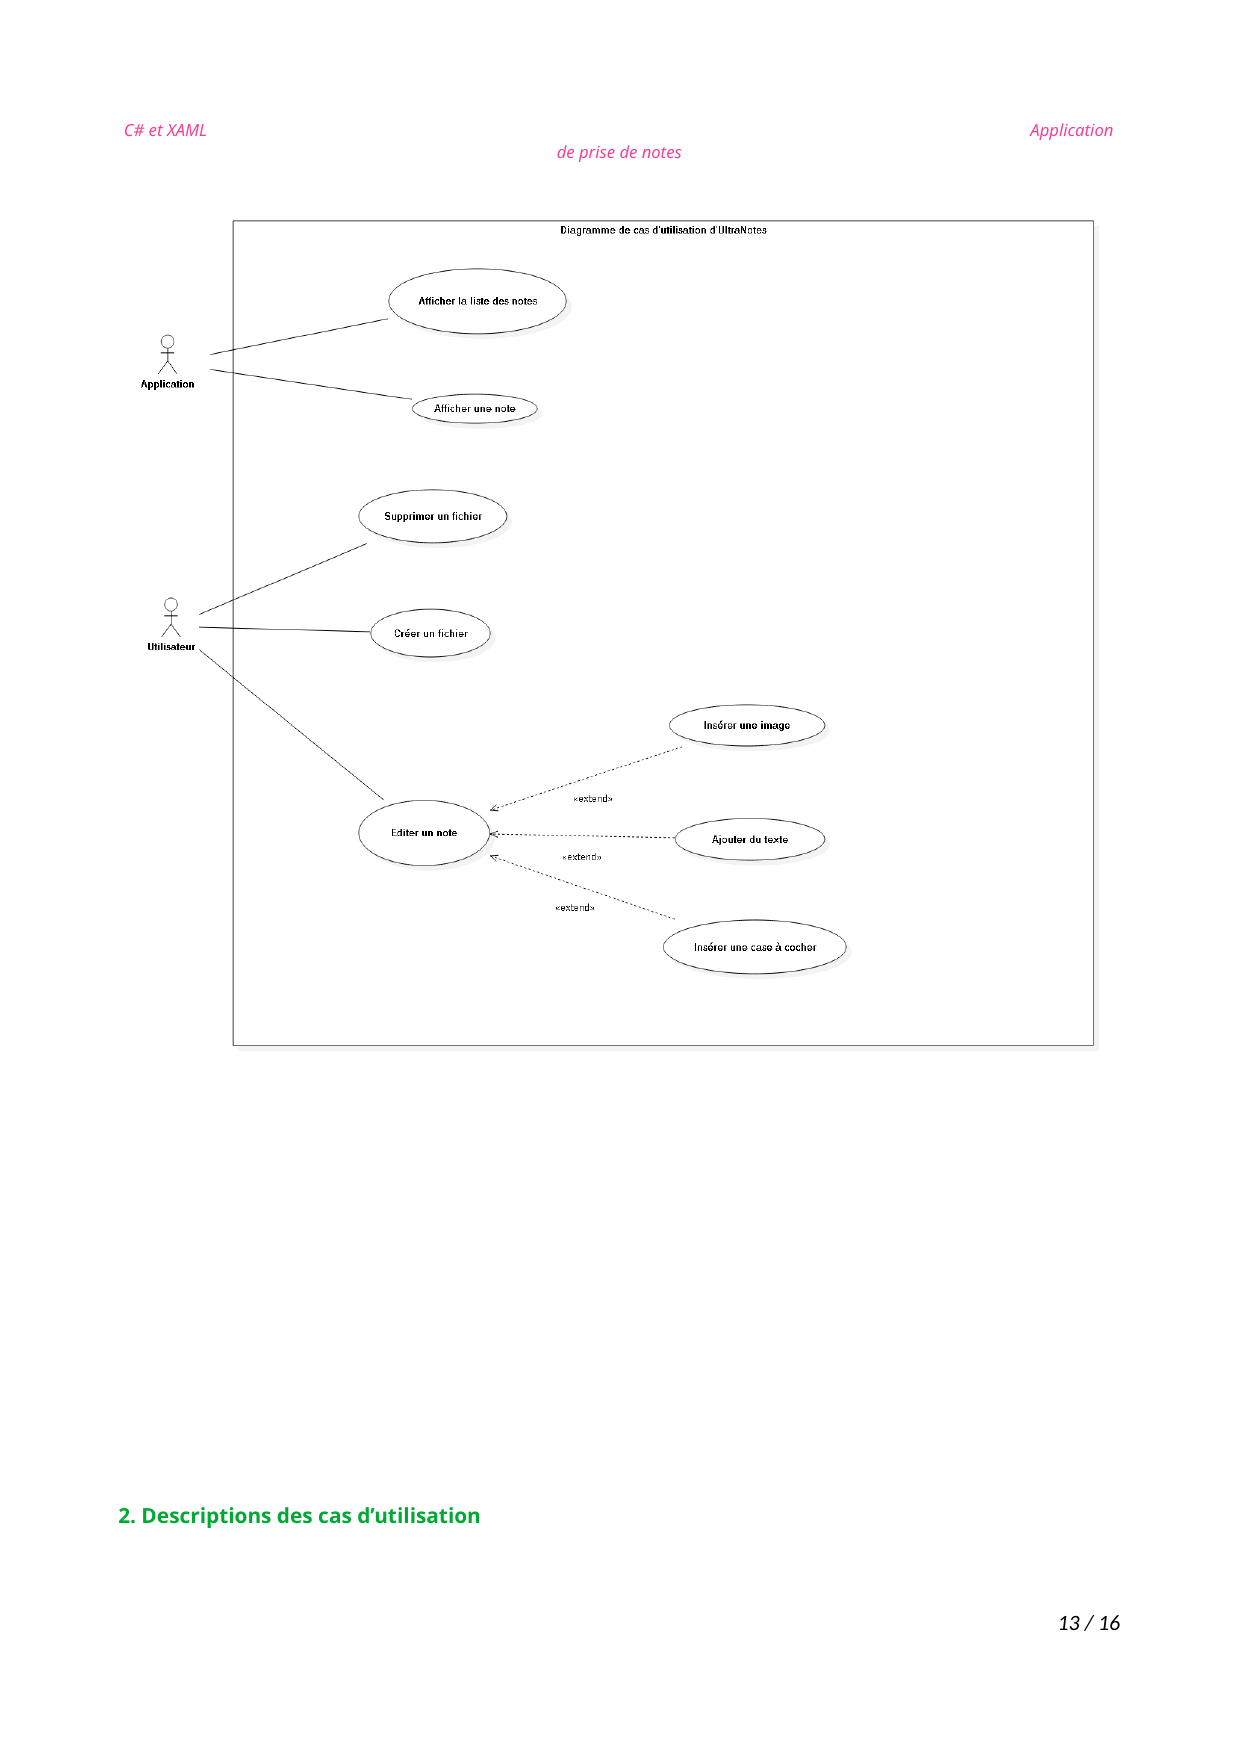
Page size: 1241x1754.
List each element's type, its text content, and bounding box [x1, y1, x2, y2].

picture [118, 213, 1123, 1075]
text 2. Descriptions des cas d’utilisation [118, 1501, 1122, 1529]
